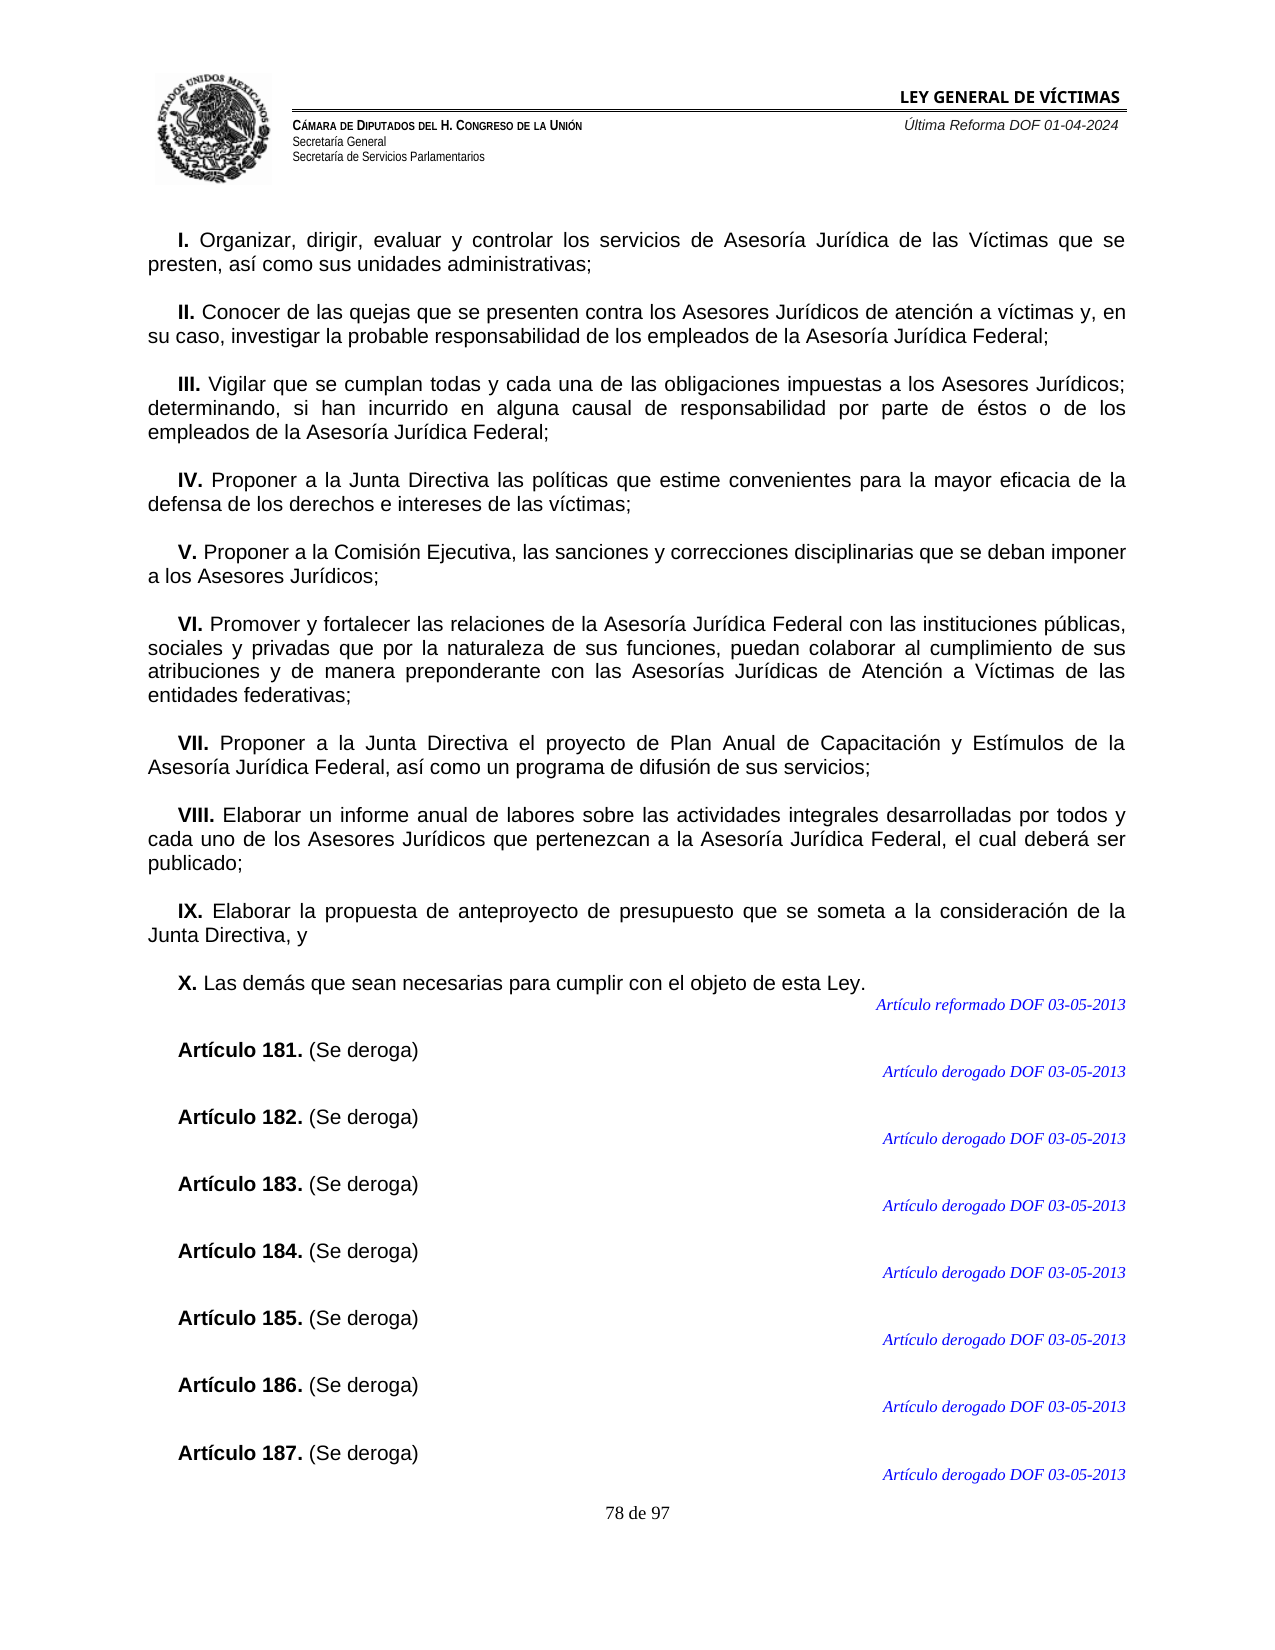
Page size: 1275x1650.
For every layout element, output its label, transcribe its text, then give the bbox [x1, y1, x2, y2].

text IX. Elaborar la propuesta de anteproyecto de presupuesto que se someta a la consideración de la Junta Directiva, y [148, 899, 1127, 947]
text Artículo reformado DOF 03-05-2013 [148, 995, 1127, 1014]
text Artículo 183. (Se deroga) [148, 1172, 1127, 1196]
text Artículo derogado DOF 03-05-2013 [148, 1330, 1127, 1349]
text Artículo 185. (Se deroga) [148, 1306, 1127, 1330]
text Artículo 187. (Se deroga) [148, 1440, 1127, 1464]
text Artículo 184. (Se deroga) [148, 1239, 1127, 1263]
text Artículo derogado DOF 03-05-2013 [148, 1397, 1127, 1416]
text I. Organizar, dirigir, evaluar y controlar los servicios de Asesoría Jurídica de las Víctimas que se presten, así como sus unidades administrativas; [148, 228, 1127, 276]
text Artículo derogado DOF 03-05-2013 [148, 1129, 1127, 1148]
text X. Las demás que sean necesarias para cumplir con el objeto de esta Ley. [148, 971, 1127, 995]
text VIII. Elaborar un informe anual de labores sobre las actividades integrales desarrolladas por todos y cada uno de los Asesores Jurídicos que pertenezcan a la Asesoría Jurídica Federal, el cual deberá ser publicado; [148, 803, 1127, 875]
text Artículo derogado DOF 03-05-2013 [148, 1263, 1127, 1282]
text Artículo 181. (Se deroga) [148, 1038, 1127, 1062]
text Artículo 186. (Se deroga) [148, 1373, 1127, 1397]
text Artículo 182. (Se deroga) [148, 1105, 1127, 1129]
text V. Proponer a la Comisión Ejecutiva, las sanciones y correcciones disciplinarias que se deban imponer a los Asesores Jurídicos; [148, 539, 1127, 587]
text III. Vigilar que se cumplan todas y cada una de las obligaciones impuestas a los Asesores Jurídicos; determinando, si han incurrido en alguna causal de responsabilidad por parte de éstos o de los empleados de la Asesoría Jurídica Federal; [148, 372, 1127, 444]
text Artículo derogado DOF 03-05-2013 [148, 1196, 1127, 1215]
text VI. Promover y fortalecer las relaciones de la Asesoría Jurídica Federal con las instituciones públicas, sociales y privadas que por la naturaleza de sus funciones, puedan colaborar al cumplimiento de sus atribuciones y de manera preponderante con las Asesorías Jurídicas de Atención a Víctimas de las entidades federativas; [148, 611, 1127, 707]
text Artículo derogado DOF 03-05-2013 [148, 1464, 1127, 1483]
text II. Conocer de las quejas que se presenten contra los Asesores Jurídicos de atención a víctimas y, en su caso, investigar la probable responsabilidad de los empleados de la Asesoría Jurídica Federal; [148, 300, 1127, 348]
text Artículo derogado DOF 03-05-2013 [148, 1062, 1127, 1081]
text IV. Proponer a la Junta Directiva las políticas que estime convenientes para la mayor eficacia de la defensa de los derechos e intereses de las víctimas; [148, 468, 1127, 516]
text VII. Proponer a la Junta Directiva el proyecto de Plan Anual de Capacitación y Estímulos de la Asesoría Jurídica Federal, así como un programa de difusión de sus servicios; [148, 731, 1127, 779]
